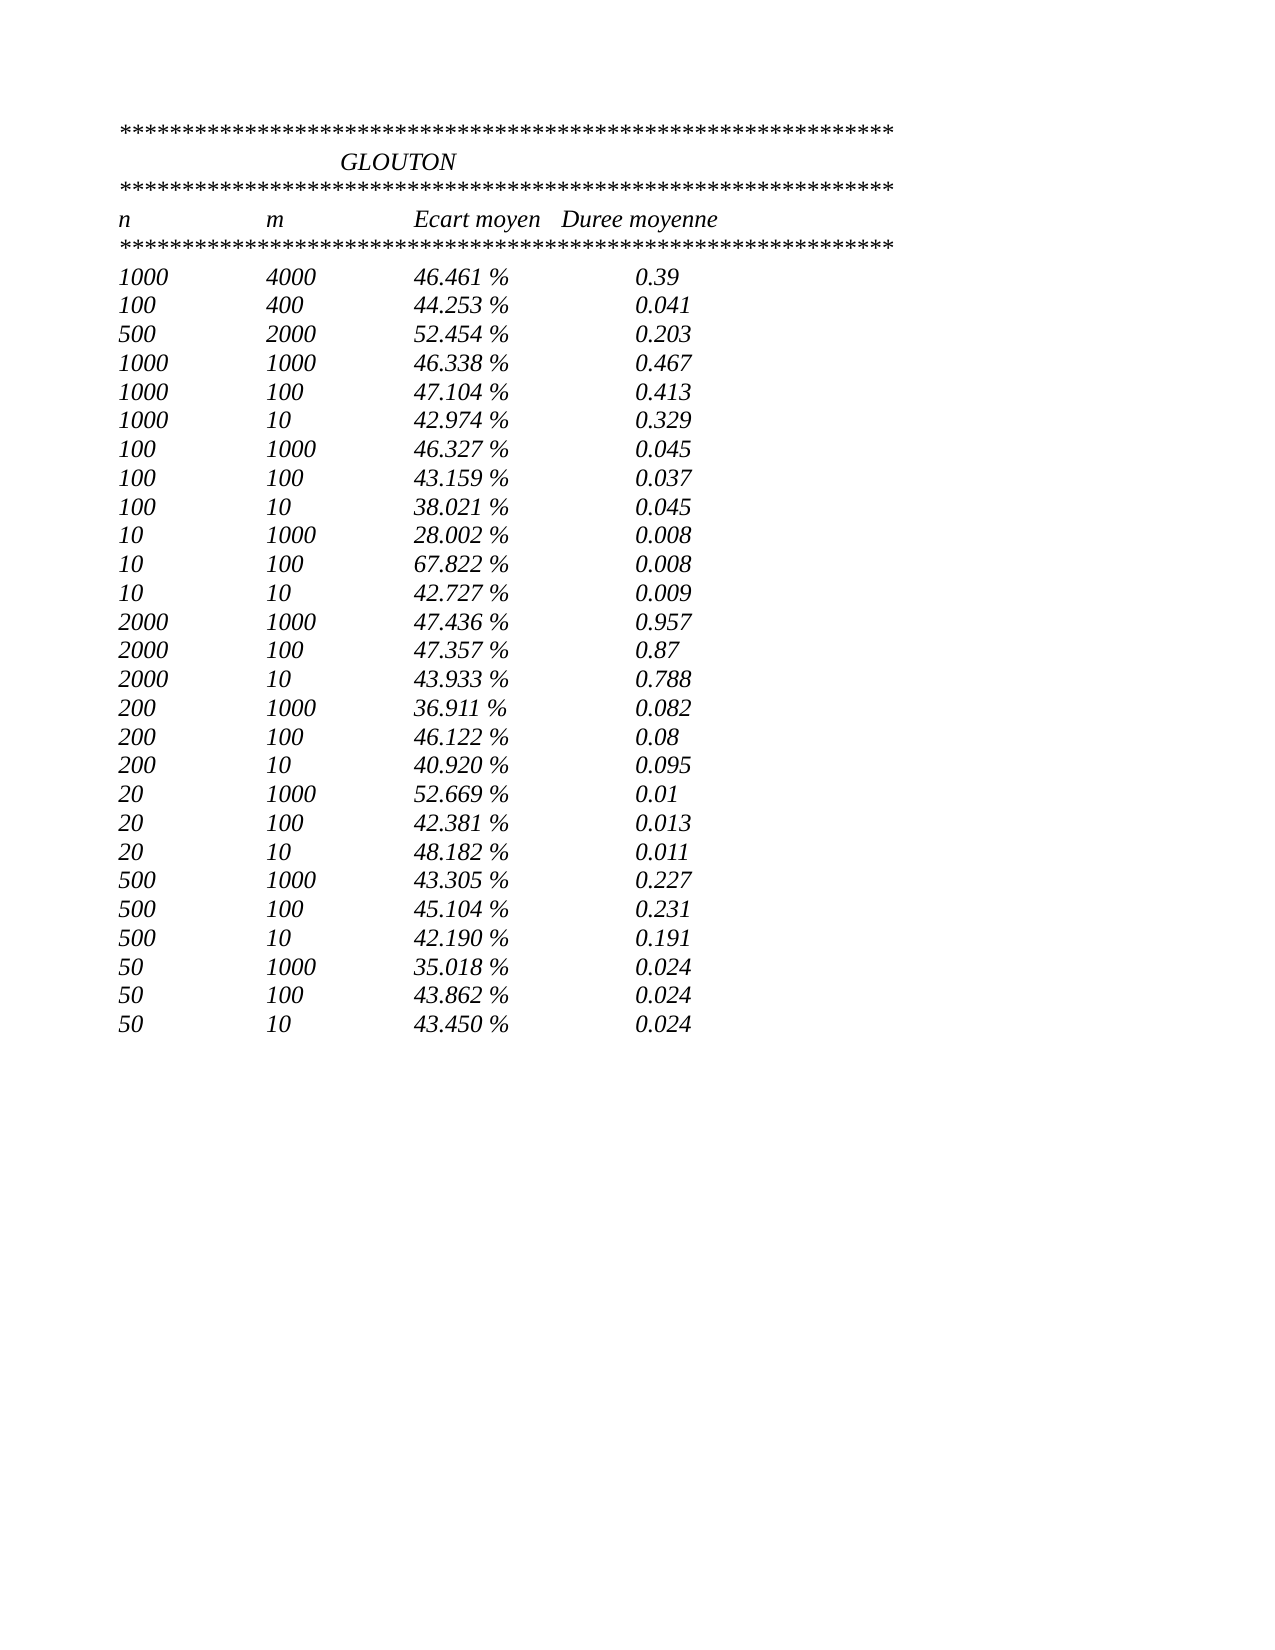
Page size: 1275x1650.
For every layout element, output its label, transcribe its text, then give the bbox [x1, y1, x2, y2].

text 1000 1000 46.338 % 0.467 [118, 348, 1157, 377]
text 20 1000 52.669 % 0.01 [118, 779, 1157, 808]
text 10 10 42.727 % 0.009 [118, 578, 1157, 607]
text 50 1000 35.018 % 0.024 [118, 952, 1157, 981]
text 500 2000 52.454 % 0.203 [118, 319, 1157, 348]
text GLOUTON [118, 147, 1157, 176]
text ************************************************************** [118, 233, 1157, 262]
text ************************************************************** [118, 118, 1157, 147]
text 500 10 42.190 % 0.191 [118, 923, 1157, 952]
text 50 100 43.862 % 0.024 [118, 981, 1157, 1009]
text 2000 10 43.933 % 0.788 [118, 664, 1157, 693]
text 200 100 46.122 % 0.08 [118, 722, 1157, 751]
text 200 1000 36.911 % 0.082 [118, 693, 1157, 722]
text 10 100 67.822 % 0.008 [118, 549, 1157, 578]
text 100 10 38.021 % 0.045 [118, 492, 1157, 521]
text 2000 100 47.357 % 0.87 [118, 636, 1157, 664]
text 10 1000 28.002 % 0.008 [118, 521, 1157, 549]
text 100 1000 46.327 % 0.045 [118, 434, 1157, 463]
text 1000 4000 46.461 % 0.39 [118, 262, 1157, 291]
text 20 10 48.182 % 0.011 [118, 837, 1157, 866]
text 100 100 43.159 % 0.037 [118, 463, 1157, 492]
text n m Ecart moyen Duree moyenne [118, 204, 1157, 233]
text 500 100 45.104 % 0.231 [118, 894, 1157, 923]
text 1000 10 42.974 % 0.329 [118, 406, 1157, 434]
text ************************************************************** [118, 176, 1157, 204]
text 200 10 40.920 % 0.095 [118, 751, 1157, 779]
text 2000 1000 47.436 % 0.957 [118, 607, 1157, 636]
text 20 100 42.381 % 0.013 [118, 808, 1157, 837]
text 50 10 43.450 % 0.024 [118, 1009, 1157, 1038]
text 1000 100 47.104 % 0.413 [118, 377, 1157, 406]
text 500 1000 43.305 % 0.227 [118, 866, 1157, 894]
text 100 400 44.253 % 0.041 [118, 291, 1157, 319]
